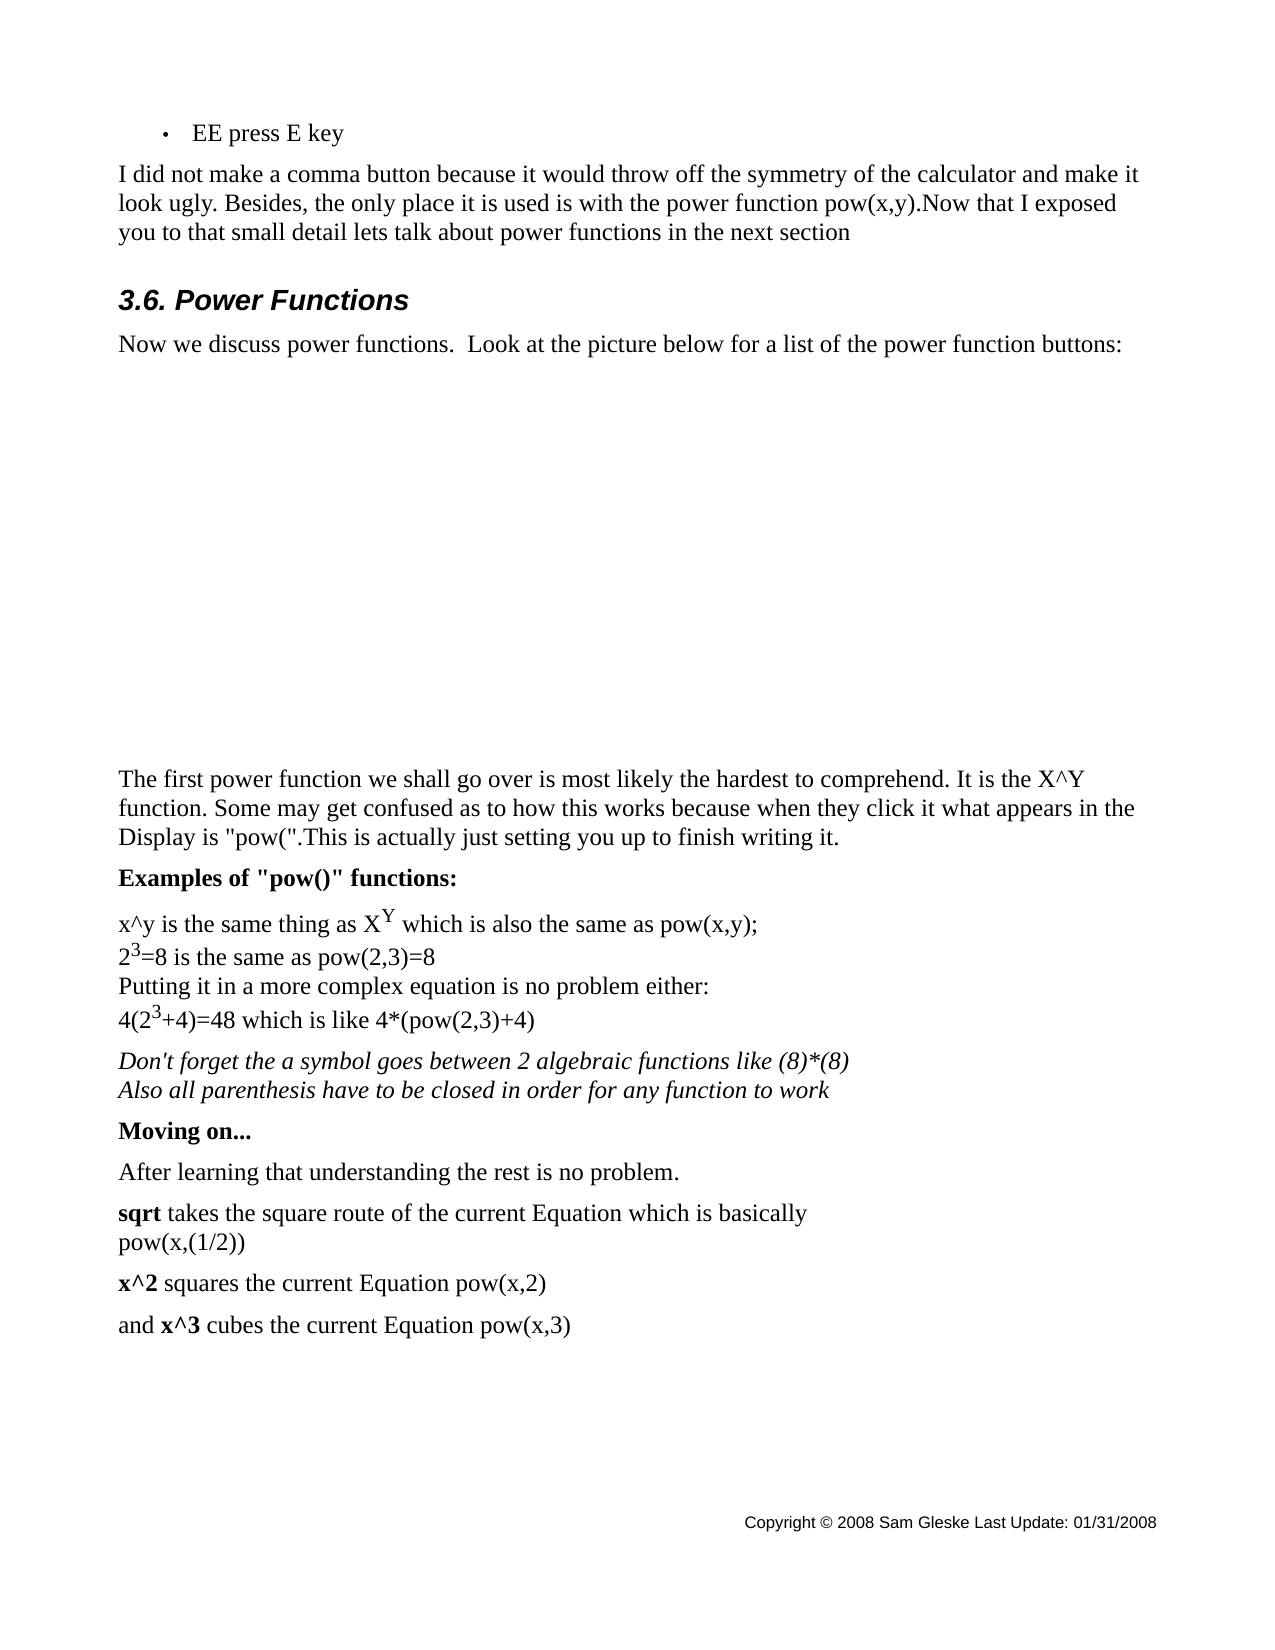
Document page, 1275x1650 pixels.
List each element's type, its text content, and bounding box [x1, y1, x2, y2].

text I did not make a comma button because it would throw off the symmetry of the calculator and make it look ugly. Besides, the only place it is used is with the power function pow(x,y).Now that I exposed you to that small detail lets talk about power functions in the next section [118, 159, 1157, 246]
text The first power function we shall go over is most likely the hardest to comprehend. It is the X^Y function. Some may get confused as to how this works because when they click it what appears in the Display is "pow(".This is actually just setting you up to finish writing it. [118, 764, 1157, 850]
text Examples of "pow()" functions: [118, 863, 1157, 892]
list EE press E key [162, 118, 1157, 147]
subtitle 3.6. Power Functions [118, 283, 1157, 317]
text Now we discuss power functions. Look at the picture below for a list of the power function buttons: [118, 329, 1157, 358]
text sqrt takes the square route of the current Equation which is basically pow(x,(1/2)) [118, 1198, 1157, 1256]
text Moving on... [118, 1116, 1157, 1145]
text and x^3 cubes the current Equation pow(x,3) [118, 1310, 1157, 1338]
text After learning that understanding the rest is no problem. [118, 1157, 1157, 1186]
text x^2 squares the current Equation pow(x,2) [118, 1268, 1157, 1297]
text Don't forget the a symbol goes between 2 algebraic functions like (8)*(8) Also all parenthesis have to be closed in order for any function to work [118, 1046, 1157, 1103]
text x^y is the same thing as XY which is also the same as pow(x,y); 23=8 is the same as pow(2,3)=8 Putting it in a more complex equation is no problem either: 4(23+4)=48 which is like 4*(pow(2,3)+4) [118, 904, 1157, 1033]
